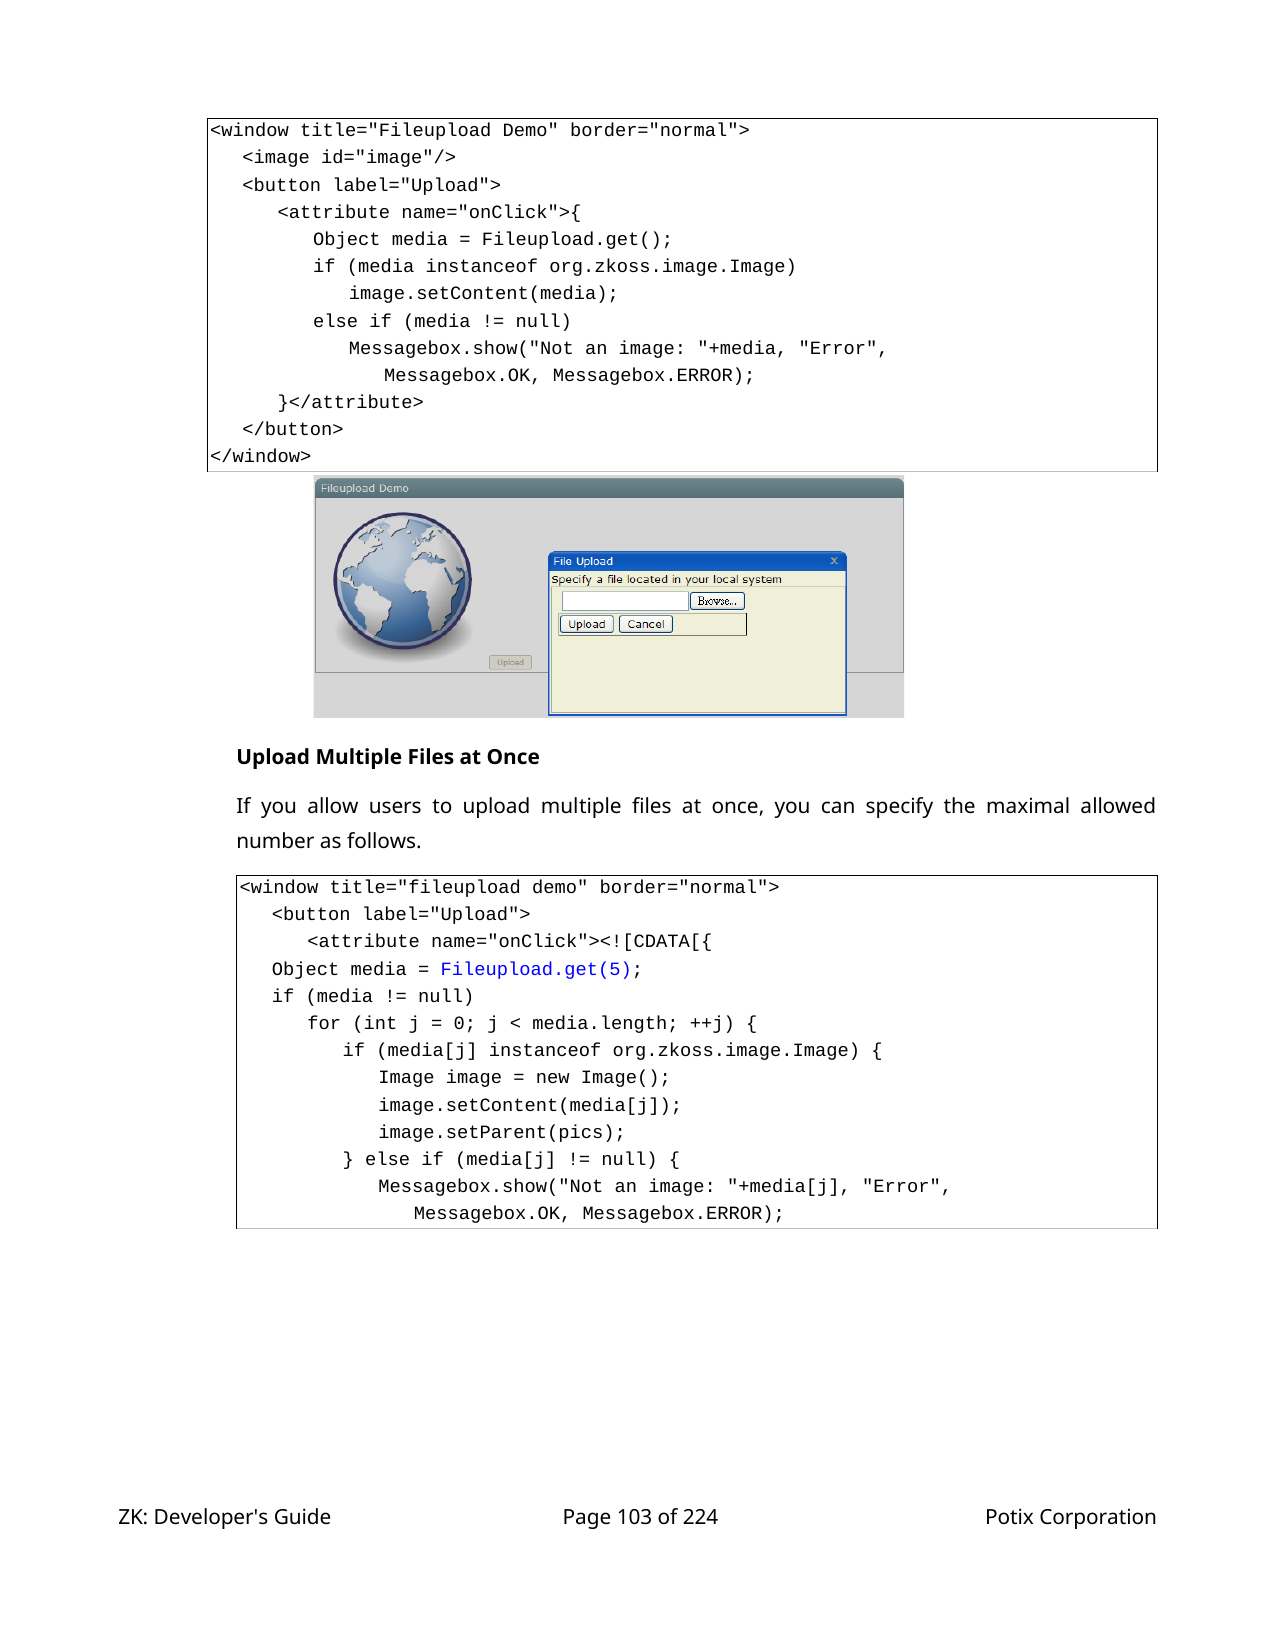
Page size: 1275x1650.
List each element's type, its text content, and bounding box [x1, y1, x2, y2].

text <attribute name="onClick">{ [208, 200, 1157, 224]
text <window title="fileupload demo" border="normal"> [237, 876, 1157, 899]
text Messagebox.OK, Messagebox.ERROR); [237, 1201, 1157, 1228]
text } else if (media[j] != null) { [237, 1147, 1157, 1171]
text <attribute name="onClick"><![CDATA[{ [237, 929, 1157, 953]
text image.setParent(pics); [237, 1119, 1157, 1144]
text Messagebox.show("Not an image: "+media[j], "Error", [237, 1174, 1157, 1198]
text <window title="Fileupload Demo" border="normal"> [208, 119, 1157, 142]
text <button label="Upload"> [208, 172, 1157, 197]
text }</attribute> [208, 390, 1157, 414]
text if (media[j] instanceof org.zkoss.image.Image) { [237, 1038, 1157, 1062]
text </window> [208, 444, 1157, 471]
text Object media = Fileupload.get(5); [237, 956, 1157, 981]
text Object media = Fileupload.get(); [208, 227, 1157, 251]
text if (media != null) [237, 984, 1157, 1008]
text <button label="Upload"> [237, 902, 1157, 926]
text Messagebox.OK, Messagebox.ERROR); [208, 363, 1157, 387]
text image.setContent(media[j]); [237, 1092, 1157, 1117]
text If you allow users to upload multiple files at once, you can specify the maximal allowed number as follows. [236, 791, 1157, 854]
text </button> [208, 417, 1157, 441]
text <image id="image"/> [208, 145, 1157, 169]
text else if (media != null) [208, 308, 1157, 333]
picture [313, 475, 905, 718]
text image.setContent(media); [208, 281, 1157, 306]
text Messagebox.show("Not an image: "+media, "Error", [208, 336, 1157, 360]
text if (media instanceof org.zkoss.image.Image) [208, 254, 1157, 278]
text Image image = new Image(); [237, 1065, 1157, 1089]
subtitle Upload Multiple Files at Once [236, 718, 1157, 770]
text for (int j = 0; j < media.length; ++j) { [237, 1011, 1157, 1035]
